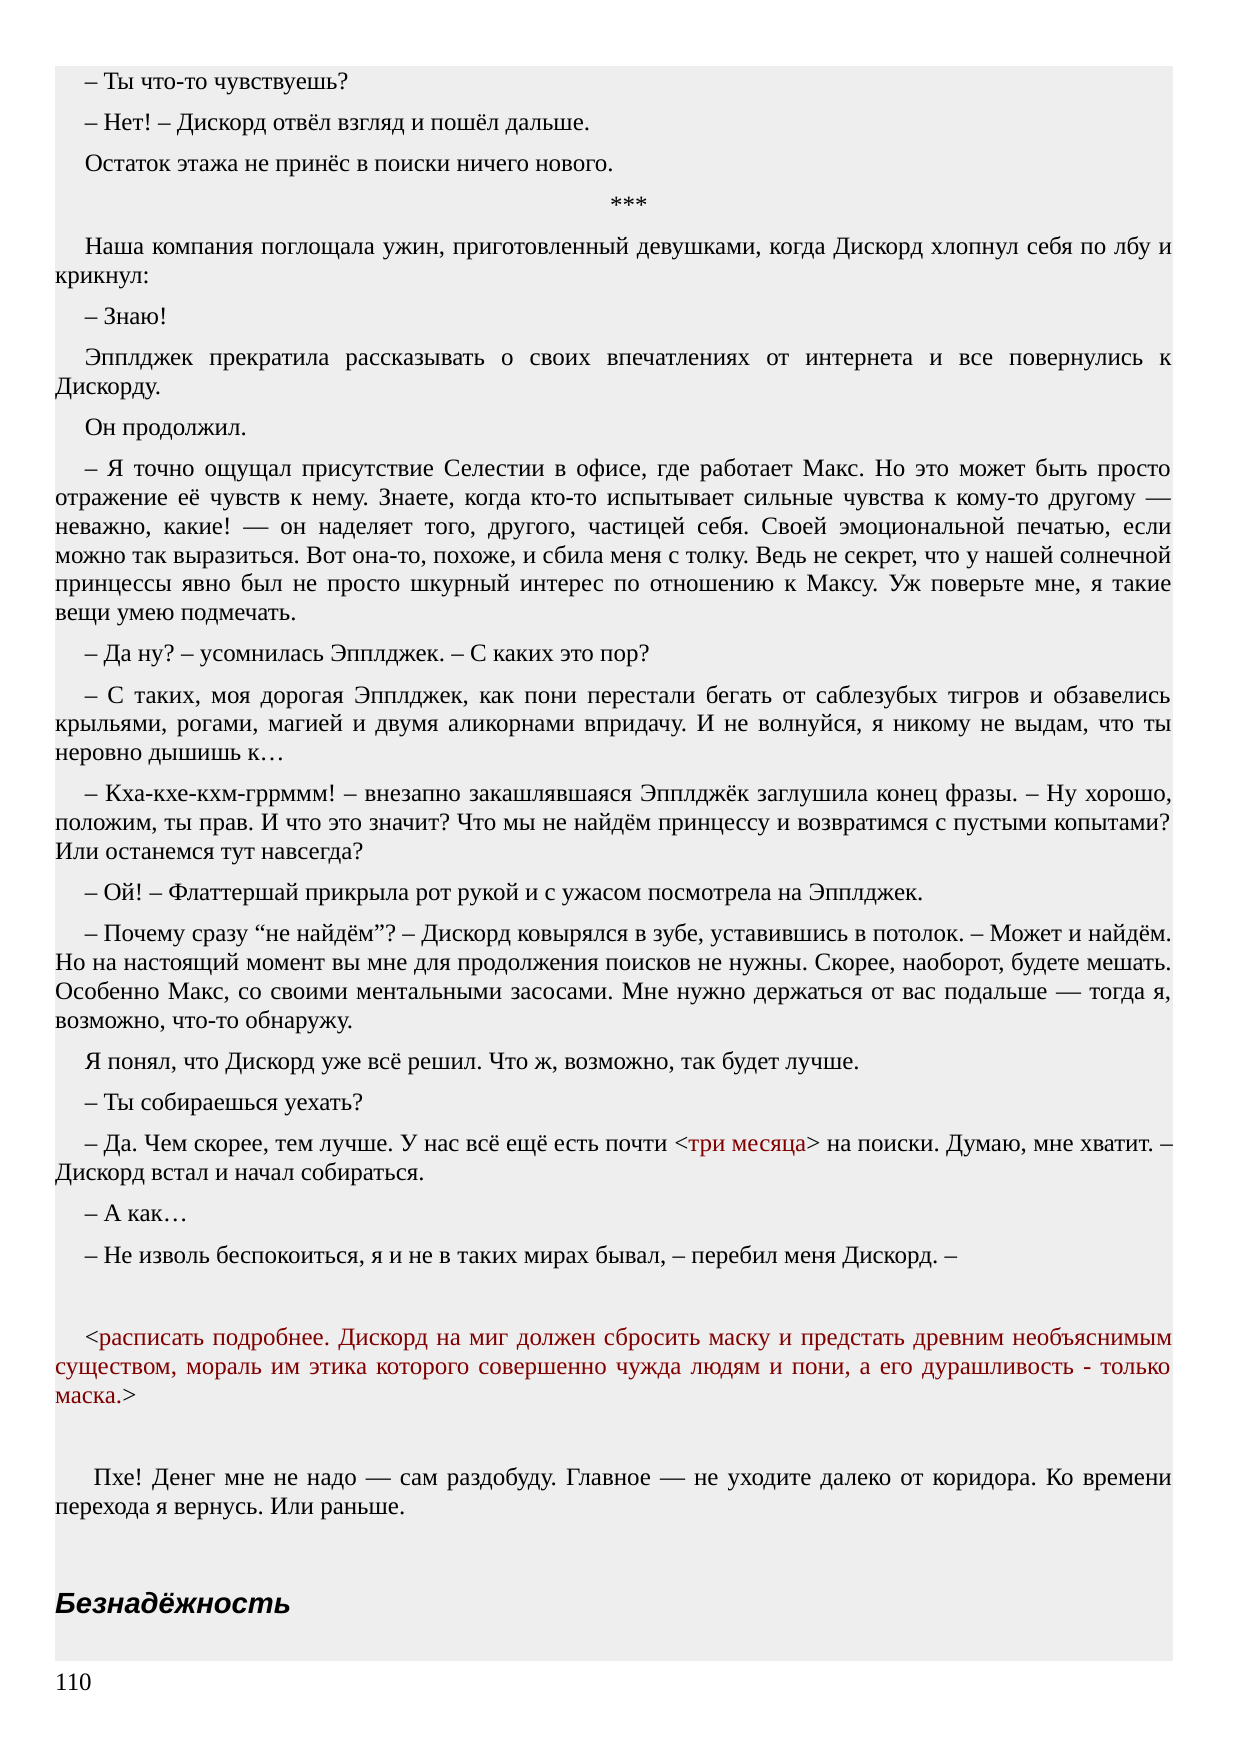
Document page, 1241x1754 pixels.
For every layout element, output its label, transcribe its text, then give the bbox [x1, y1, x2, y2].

text Пхе! Денег мне не надо — сам раздобуду. Главное — не уходите далеко от коридора. Ко времени перехода я вернусь. Или раньше. [55, 1462, 1173, 1520]
text – А как… [55, 1198, 1173, 1227]
text Я понял, что Дискорд уже всё решил. Что ж, возможно, так будет лучше. [55, 1046, 1173, 1075]
text *** [55, 190, 1173, 218]
text – Знаю! [55, 301, 1173, 330]
text – Кха-кхе-кхм-гррммм! – внезапно закашлявшаяся Эпплджёк заглушила конец фразы. – Ну хорошо, положим, ты прав. И что это значит? Что мы не найдём принцессу и возвратимся с пустыми копытами? Или останемся тут навсегда? [55, 778, 1173, 865]
text – Ой! – Флаттершай прикрыла рот рукой и с ужасом посмотрела на Эпплджек. [55, 877, 1173, 906]
text Он продолжил. [55, 412, 1173, 441]
text – Да. Чем скорее, тем лучше. У нас всё ещё есть почти <три месяца> на поиски. Думаю, мне хватит. – Дискорд встал и начал собираться. [55, 1128, 1173, 1186]
subtitle Безнадёжность [55, 1586, 1173, 1619]
text – Я точно ощущал присутствие Селестии в офисе, где работает Макс. Но это может быть просто отражение её чувств к нему. Знаете, когда кто-то испытывает сильные чувства к кому-то другому — неважно, какие! — он наделяет того, другого, частицей себя. Своей эмоциональной печатью, если можно так выразиться. Вот она-то, похоже, и сбила меня с толку. Ведь не секрет, что у нашей солнечной принцессы явно был не просто шкурный интерес по отношению к Максу. Уж поверьте мне, я такие вещи умею подмечать. [55, 453, 1173, 626]
text – Ты собираешься уехать? [55, 1087, 1173, 1116]
text Эпплджек прекратила рассказывать о своих впечатлениях от интернета и все повернулись к Дискорду. [55, 342, 1173, 400]
text <расписать подробнее. Дискорд на миг должен сбросить маску и предстать древним необъяснимым существом, мораль им этика которого совершенно чужда людям и пони, а его дурашливость - только маска.> [55, 1322, 1173, 1408]
text Наша компания поглощала ужин, приготовленный девушками, когда Дискорд хлопнул себя по лбу и крикнул: [55, 231, 1173, 288]
text – Почему сразу “не найдём”? – Дискорд ковырялся в зубе, уставившись в потолок. – Может и найдём. Но на настоящий момент вы мне для продолжения поисков не нужны. Скорее, наоборот, будете мешать. Особенно Макс, со своими ментальными засосами. Мне нужно держаться от вас подальше — тогда я, возможно, что-то обнаружу. [55, 918, 1173, 1033]
text – С таких, моя дорогая Эпплджек, как пони перестали бегать от саблезубых тигров и обзавелись крыльями, рогами, магией и двумя аликорнами впридачу. И не волнуйся, я никому не выдам, что ты неровно дышишь к… [55, 680, 1173, 766]
text – Ты что-то чувствуешь? [55, 66, 1173, 95]
text Остаток этажа не принёс в поиски ничего нового. [55, 148, 1173, 177]
text – Нет! – Дискорд отвёл взгляд и пошёл дальше. [55, 107, 1173, 136]
text – Да ну? – усомнилась Эпплджек. – С каких это пор? [55, 638, 1173, 667]
text – Не изволь беспокоиться, я и не в таких мирах бывал, – перебил меня Дискорд. – [55, 1240, 1173, 1268]
